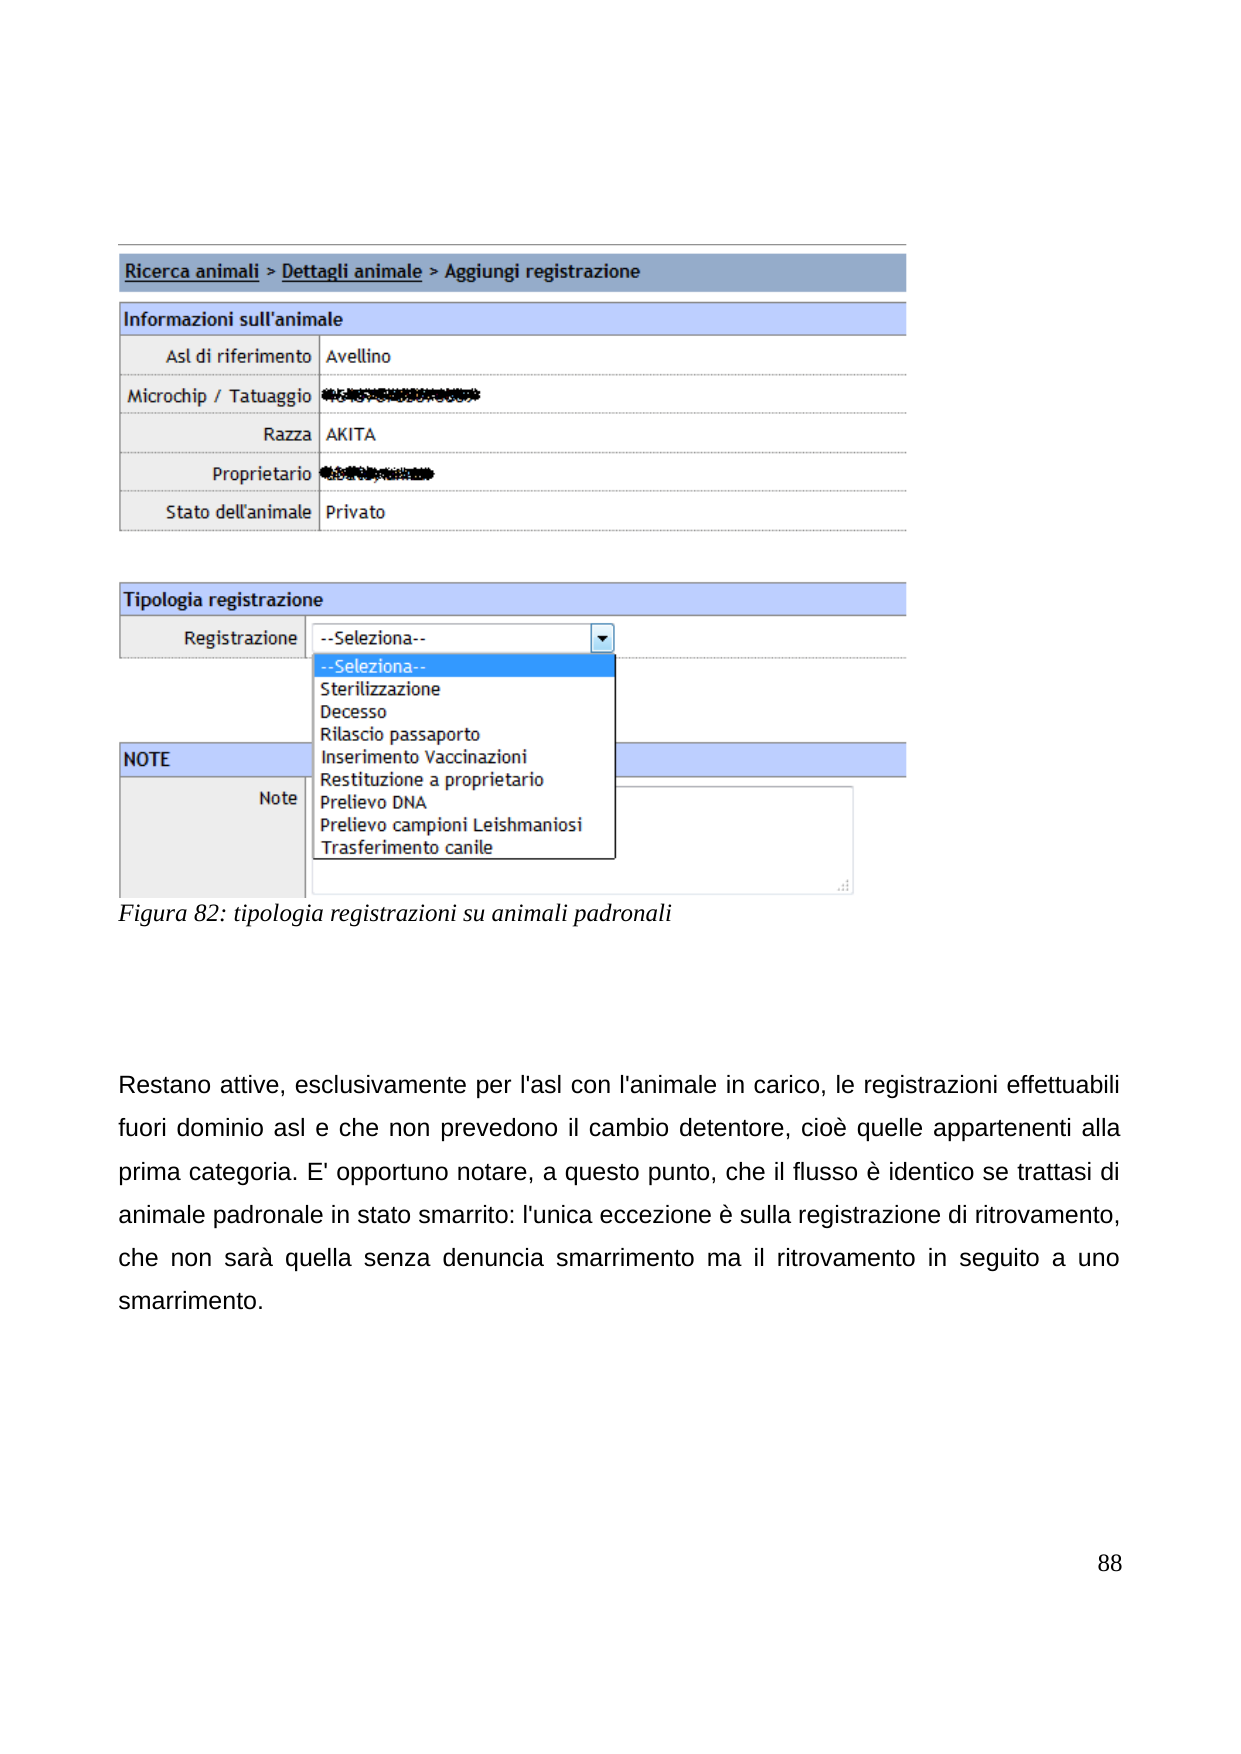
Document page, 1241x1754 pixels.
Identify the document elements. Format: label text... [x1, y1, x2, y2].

text Figura 82: tipologia registrazioni su animali padronali [118, 898, 1122, 926]
text Restano attive, esclusivamente per l'asl con l'animale in carico, le registrazioni effettuabili fuori dominio asl e che non prevedono il cambio detentore, cioè quelle appartenenti alla prima categoria. E' opportuno notare, a questo punto, che il flusso è identico se trattasi di animale padronale in stato smarrito: l'unica eccezione è sulla registrazione di ritrovamento, che non sarà quella senza denuncia smarrimento ma il ritrovamento in seguito a uno smarrimento. [118, 926, 1122, 1314]
picture [118, 244, 1123, 898]
text [118, 232, 1122, 244]
